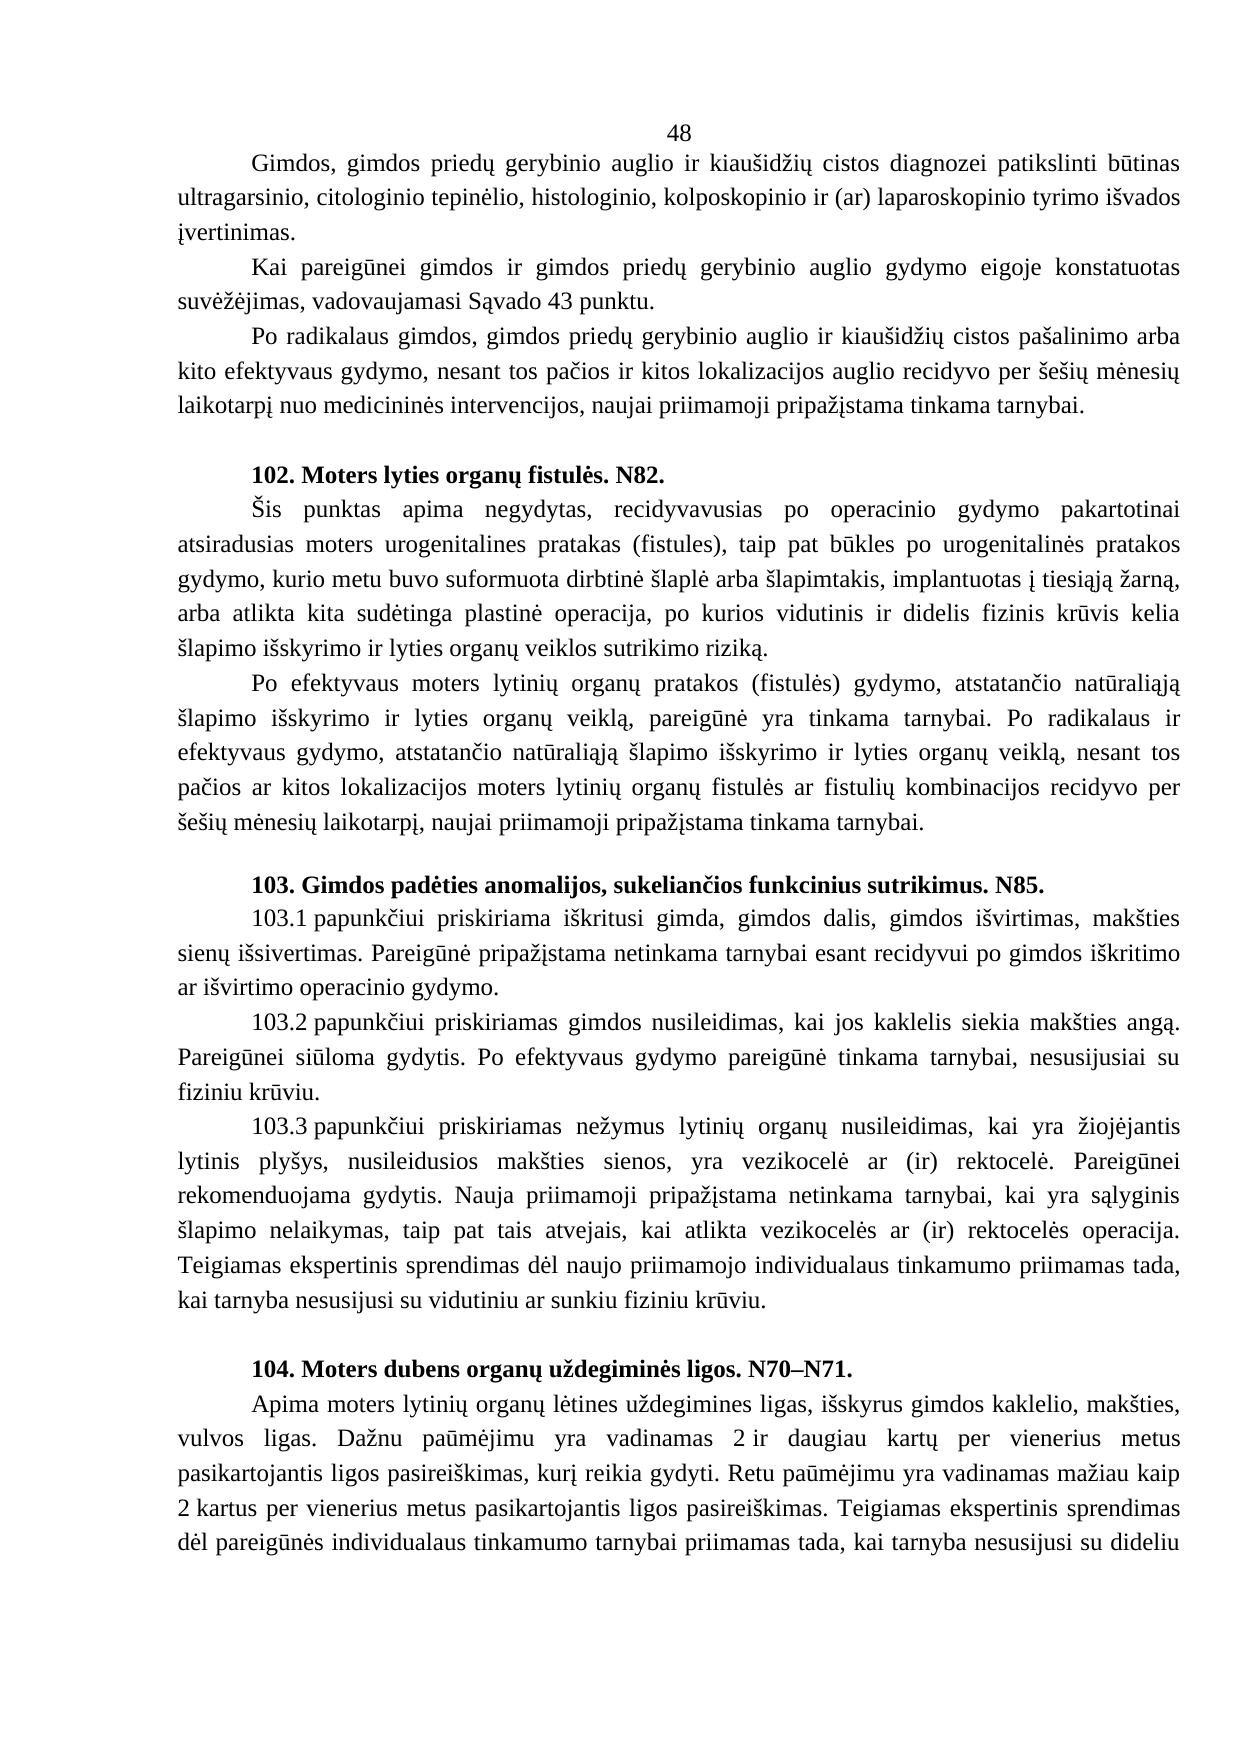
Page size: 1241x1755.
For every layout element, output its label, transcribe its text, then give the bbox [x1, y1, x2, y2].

text 103.3 papunkčiui priskiriamas nežymus lytinių organų nusileidimas, kai yra žiojėjantis lytinis plyšys, nusileidusios makšties sienos, yra vezikocelė ar (ir) rektocelė. Pareigūnei rekomenduojama gydytis. Nauja priimamoji pripažįstama netinkama tarnybai, kai yra sąlyginis šlapimo nelaikymas, taip pat tais atvejais, kai atlikta vezikocelės ar (ir) rektocelės operacija. Teigiamas ekspertinis sprendimas dėl naujo priimamojo individualaus tinkamumo priimamas tada, kai tarnyba nesusijusi su vidutiniu ar sunkiu fiziniu krūviu. [177, 1111, 1181, 1313]
text Po radikalaus gimdos, gimdos priedų gerybinio auglio ir kiaušidžių cistos pašalinimo arba kito efektyvaus gydymo, nesant tos pačios ir kitos lokalizacijos auglio recidyvo per šešių mėnesių laikotarpį nuo medicininės intervencijos, naujai priimamoji pripažįstama tinkama tarnybai. [177, 321, 1181, 419]
text Apima moters lytinių organų lėtines uždegimines ligas, išskyrus gimdos kaklelio, makšties, vulvos ligas. Dažnu paūmėjimu yra vadinamas 2 ir daugiau kartų per vienerius metus pasikartojantis ligos pasireiškimas, kurį reikia gydyti. Retu paūmėjimu yra vadinamas mažiau kaip 2 kartus per vienerius metus pasikartojantis ligos pasireiškimas. Teigiamas ekspertinis sprendimas dėl pareigūnės individualaus tinkamumo tarnybai priimamas tada, kai tarnyba nesusijusi su dideliu [177, 1389, 1181, 1556]
text 103.1 papunkčiui priskiriama iškritusi gimda, gimdos dalis, gimdos išvirtimas, makšties sienų išsivertimas. Pareigūnė pripažįstama netinkama tarnybai esant recidyvui po gimdos iškritimo ar išvirtimo operacinio gydymo. [177, 903, 1181, 1001]
text Po efektyvaus moters lytinių organų pratakos (fistulės) gydymo, atstatančio natūraliąją šlapimo išskyrimo ir lyties organų veiklą, pareigūnė yra tinkama tarnybai. Po radikalaus ir efektyvaus gydymo, atstatančio natūraliąją šlapimo išskyrimo ir lyties organų veiklą, nesant tos pačios ar kitos lokalizacijos moters lytinių organų fistulės ar fistulių kombinacijos recidyvo per šešių mėnesių laikotarpį, naujai priimamoji pripažįstama tinkama tarnybai. [177, 668, 1181, 835]
text 103. Gimdos padėties anomalijos, sukeliančios funkcinius sutrikimus. N85. [177, 870, 1181, 899]
text Šis punktas apima negydytas, recidyvavusias po operacinio gydymo pakartotinai atsiradusias moters urogenitalines pratakas (fistules), taip pat būkles po urogenitalinės pratakos gydymo, kurio metu buvo suformuota dirbtinė šlaplė arba šlapimtakis, implantuotas į tiesiąją žarną, arba atlikta kita sudėtinga plastinė operacija, po kurios vidutinis ir didelis fizinis krūvis kelia šlapimo išskyrimo ir lyties organų veiklos sutrikimo riziką. [177, 494, 1181, 662]
text 102. Moters lyties organų fistulės. N82. [177, 460, 1181, 488]
text Gimdos, gimdos priedų gerybinio auglio ir kiaušidžių cistos diagnozei patikslinti būtinas ultragarsinio, citologinio tepinėlio, histologinio, kolposkopinio ir (ar) laparoskopinio tyrimo išvados įvertinimas. [177, 148, 1181, 246]
text Kai pareigūnei gimdos ir gimdos priedų gerybinio auglio gydymo eigoje konstatuotas suvėžėjimas, vadovaujamasi Sąvado 43 punktu. [177, 252, 1181, 315]
text 104. Moters dubens organų uždegiminės ligos. N70–N71. [177, 1354, 1181, 1383]
text 103.2 papunkčiui priskiriamas gimdos nusileidimas, kai jos kaklelis siekia makšties angą. Pareigūnei siūloma gydytis. Po efektyvaus gydymo pareigūnė tinkama tarnybai, nesusijusiai su fiziniu krūviu. [177, 1007, 1181, 1105]
